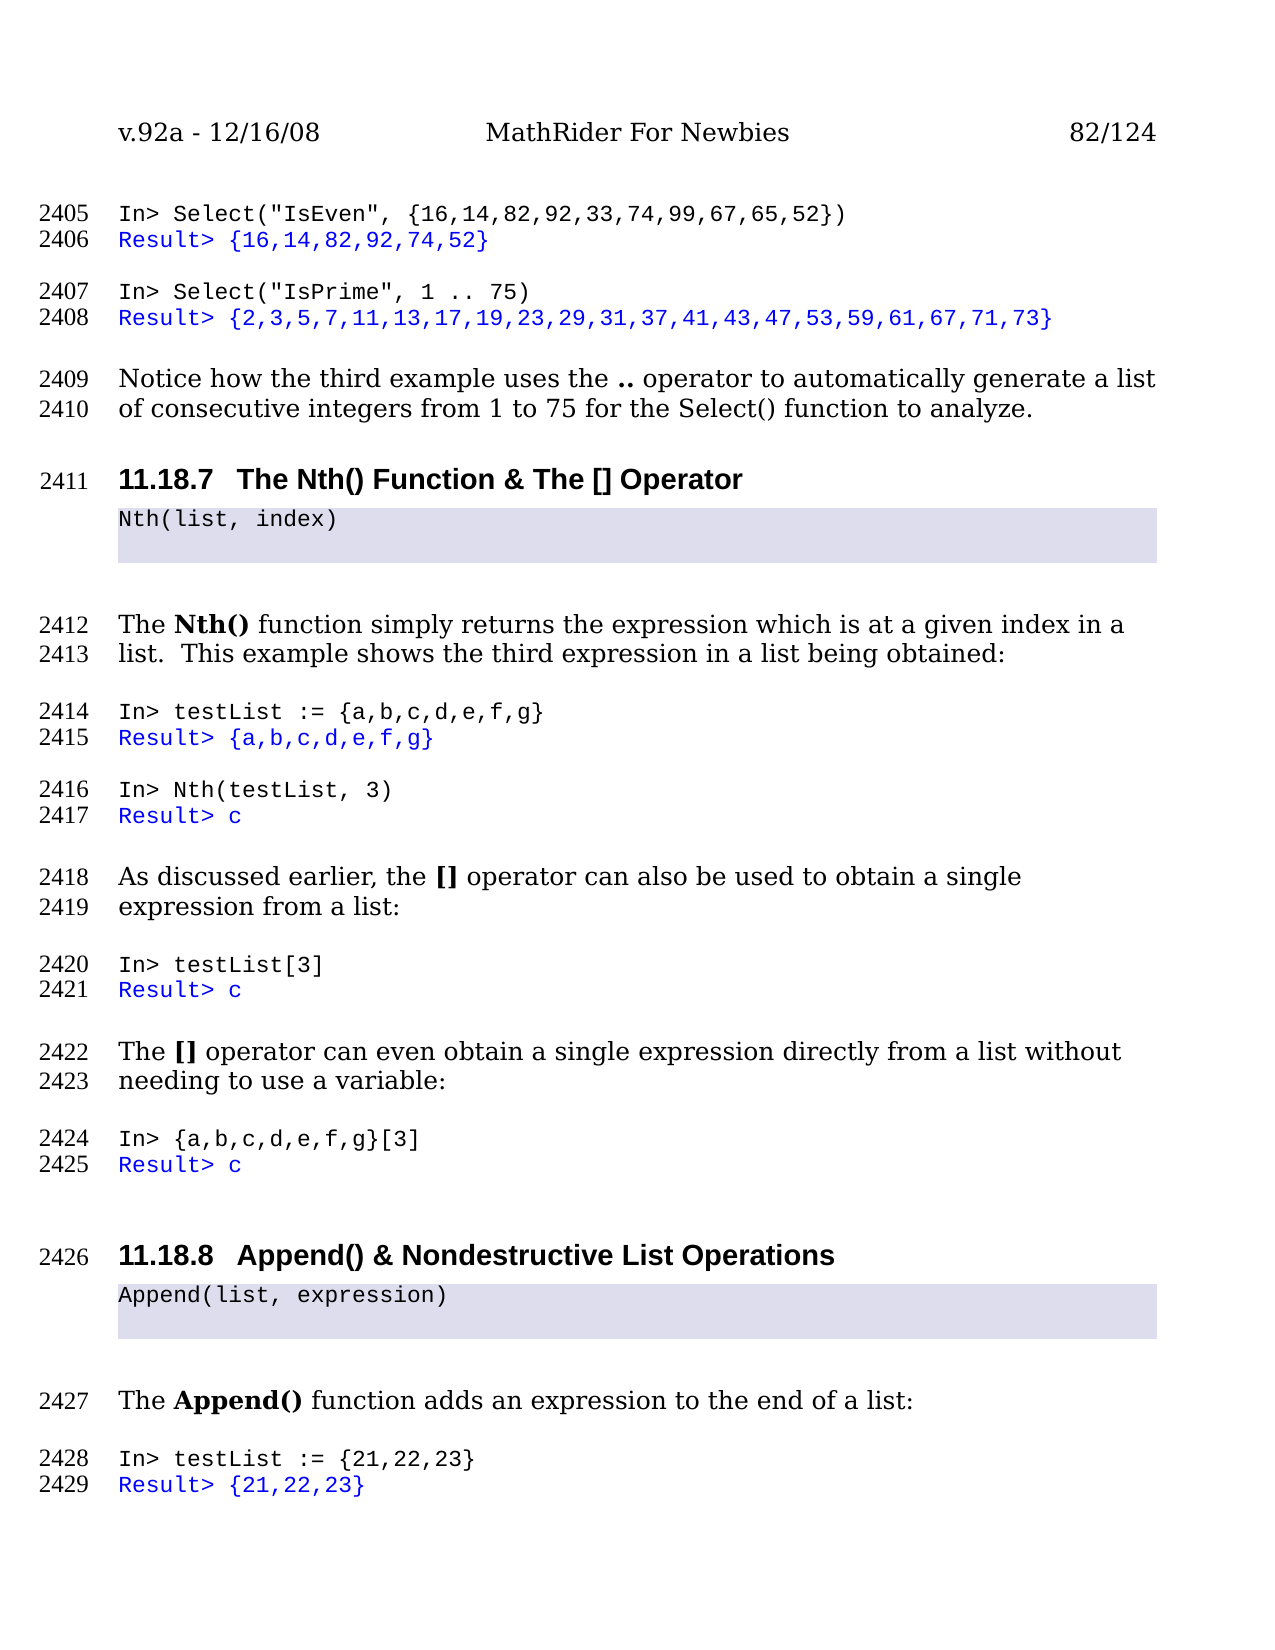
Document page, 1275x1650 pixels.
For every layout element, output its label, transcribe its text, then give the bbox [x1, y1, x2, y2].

text The Nth() function simply returns the expression which is at a given index in a list. This example shows the third expression in a list being obtained: [118, 610, 1157, 669]
text Notice how the third example uses the .. operator to automatically generate a list of consecutive integers from 1 to 75 for the Select() function to analyze. [118, 364, 1157, 423]
table_header Nth(list, index) [118, 508, 1157, 563]
subtitle The Nth() Function & The [] Operator [118, 462, 1157, 496]
text In> testList := {21,22,23} [118, 1448, 1157, 1474]
text In> {a,b,c,d,e,f,g}[3] [118, 1127, 1157, 1153]
text Result> {16,14,82,92,74,52} [118, 229, 1157, 254]
text The Append() function adds an expression to the end of a list: [118, 1386, 1157, 1416]
subtitle Append() & Nondestructive List Operations [118, 1238, 1157, 1272]
text Result> {21,22,23} [118, 1474, 1157, 1499]
text In> Select("IsEven", {16,14,82,92,33,74,99,67,65,52}) [118, 203, 1157, 229]
text In> testList := {a,b,c,d,e,f,g} [118, 701, 1157, 727]
text Result> c [118, 1153, 1157, 1179]
text Result> c [118, 804, 1157, 830]
text The [] operator can even obtain a single expression directly from a list without needing to use a variable: [118, 1037, 1157, 1095]
text As discussed earlier, the [] operator can also be used to obtain a single expression from a list: [118, 862, 1157, 921]
text Result> {a,b,c,d,e,f,g} [118, 727, 1157, 753]
text Result> c [118, 979, 1157, 1005]
text In> Select("IsPrime", 1 .. 75) [118, 281, 1157, 306]
table_header Append(list, expression) [118, 1284, 1157, 1339]
text In> testList[3] [118, 953, 1157, 979]
text In> Nth(testList, 3) [118, 778, 1157, 804]
text Result> {2,3,5,7,11,13,17,19,23,29,31,37,41,43,47,53,59,61,67,71,73} [118, 306, 1157, 332]
